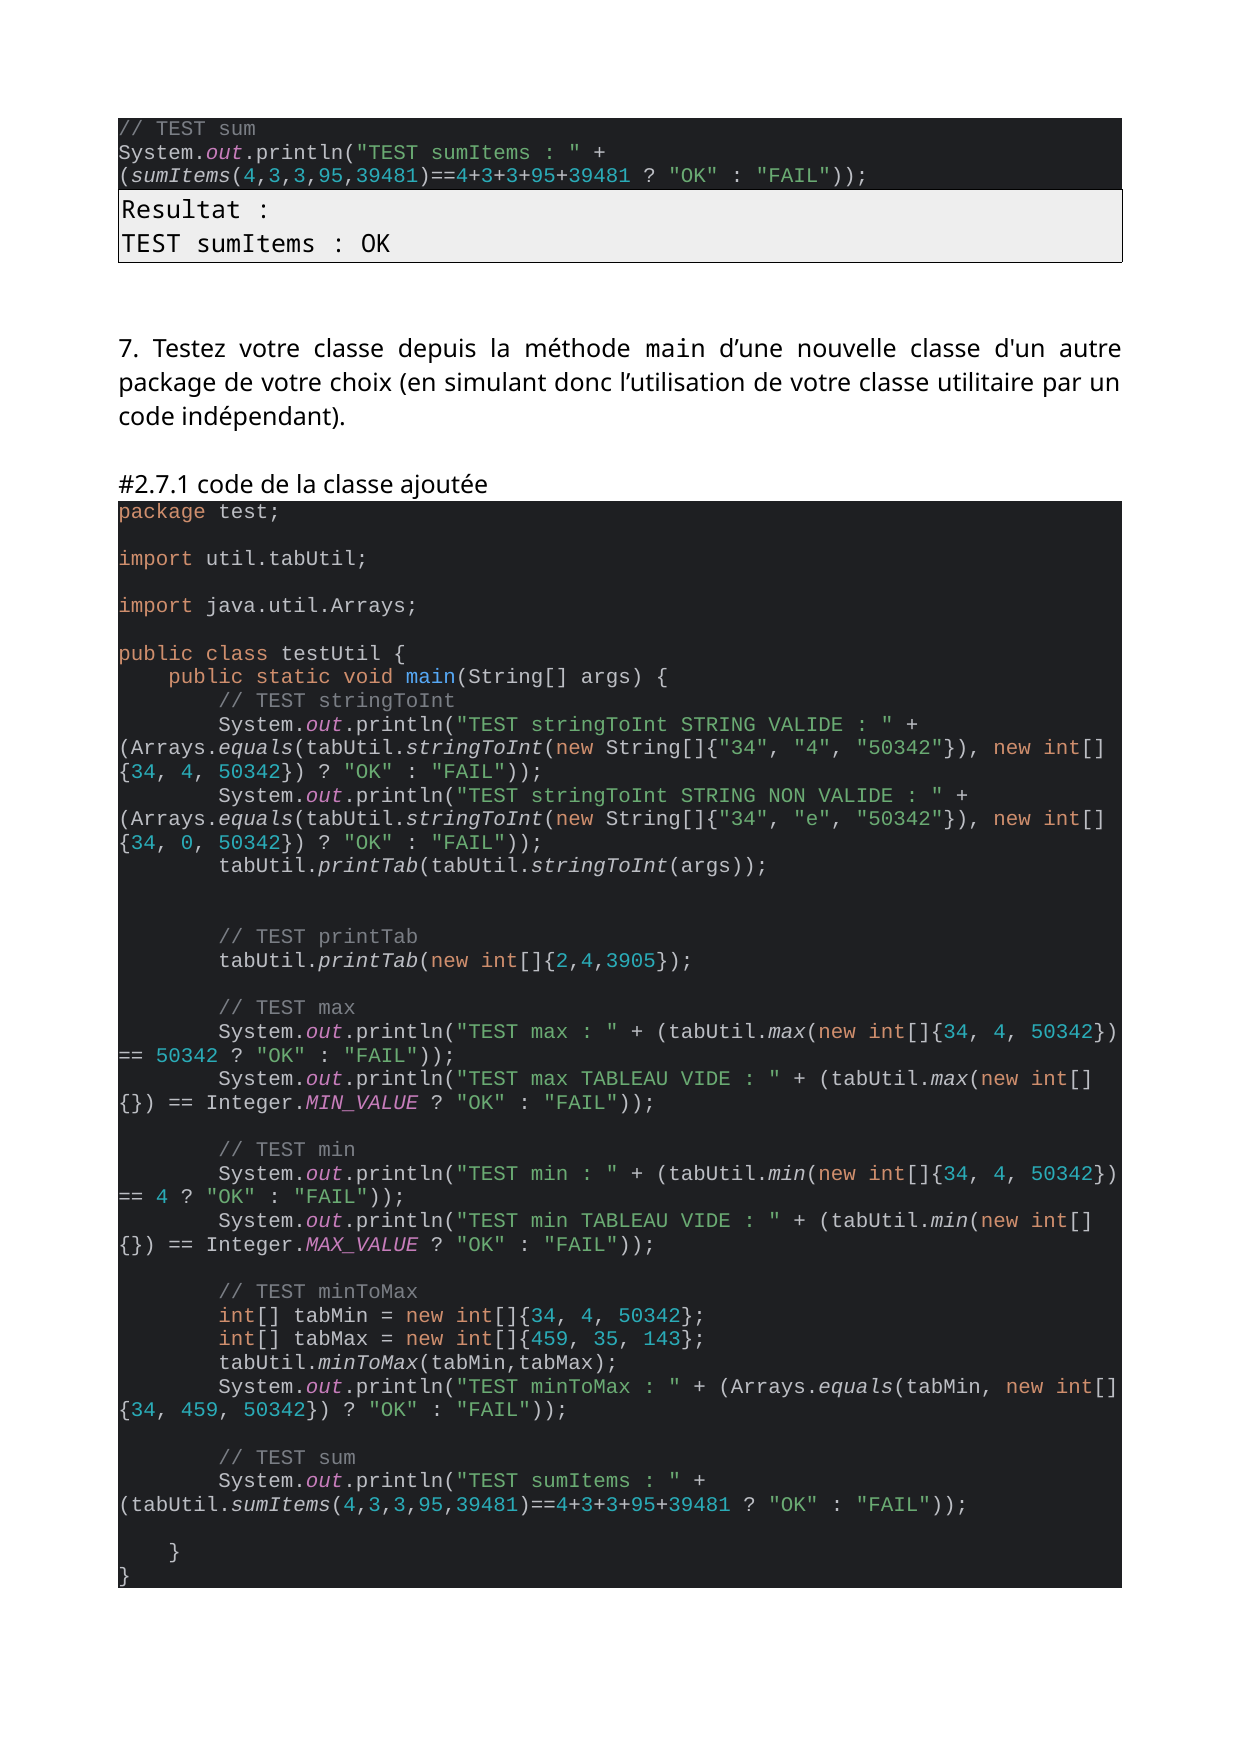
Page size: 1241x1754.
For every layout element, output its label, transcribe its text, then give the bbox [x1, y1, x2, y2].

text Resultat : [119, 190, 1122, 223]
text 7. Testez votre classe depuis la méthode main d’une nouvelle classe d'un autre package de votre choix (en simulant donc l’utilisation de votre classe utilitaire par un code indépendant). [118, 331, 1122, 433]
text // TEST sum System.out.println("TEST sumItems : " + (sumItems(4,3,3,95,39481)==4+3+3+95+39481 ? "OK" : "FAIL")); [118, 118, 1122, 189]
text package test; import util.tabUtil; import java.util.Arrays; public class testUtil { public static void main(String[] args) { // TEST stringToInt System.out.println("TEST stringToInt STRING VALIDE : " + (Arrays.equals(tabUtil.stringToInt(new String[]{"34", "4", "50342"}), new int[]{34, 4, 50342}) ? "OK" : "FAIL")); System.out.println("TEST stringToInt STRING NON VALIDE : " + (Arrays.equals(tabUtil.stringToInt(new String[]{"34", "e", "50342"}), new int[]{34, 0, 50342}) ? "OK" : "FAIL")); tabUtil.printTab(tabUtil.stringToInt(args)); // TEST printTab tabUtil.printTab(new int[]{2,4,3905}); // TEST max System.out.println("TEST max : " + (tabUtil.max(new int[]{34, 4, 50342}) == 50342 ? "OK" : "FAIL")); System.out.println("TEST max TABLEAU VIDE : " + (tabUtil.max(new int[]{}) == Integer.MIN_VALUE ? "OK" : "FAIL")); // TEST min System.out.println("TEST min : " + (tabUtil.min(new int[]{34, 4, 50342}) == 4 ? "OK" : "FAIL")); System.out.println("TEST min TABLEAU VIDE : " + (tabUtil.min(new int[]{}) == Integer.MAX_VALUE ? "OK" : "FAIL")); // TEST minToMax int[] tabMin = new int[]{34, 4, 50342}; int[] tabMax = new int[]{459, 35, 143}; tabUtil.minToMax(tabMin,tabMax); System.out.println("TEST minToMax : " + (Arrays.equals(tabMin, new int[]{34, 459, 50342}) ? "OK" : "FAIL")); // TEST sum System.out.println("TEST sumItems : " + (tabUtil.sumItems(4,3,3,95,39481)==4+3+3+95+39481 ? "OK" : "FAIL")); } } [118, 501, 1122, 1588]
text TEST sumItems : OK [119, 223, 1122, 262]
text #2.7.1 code de la classe ajoutée [118, 467, 1122, 501]
